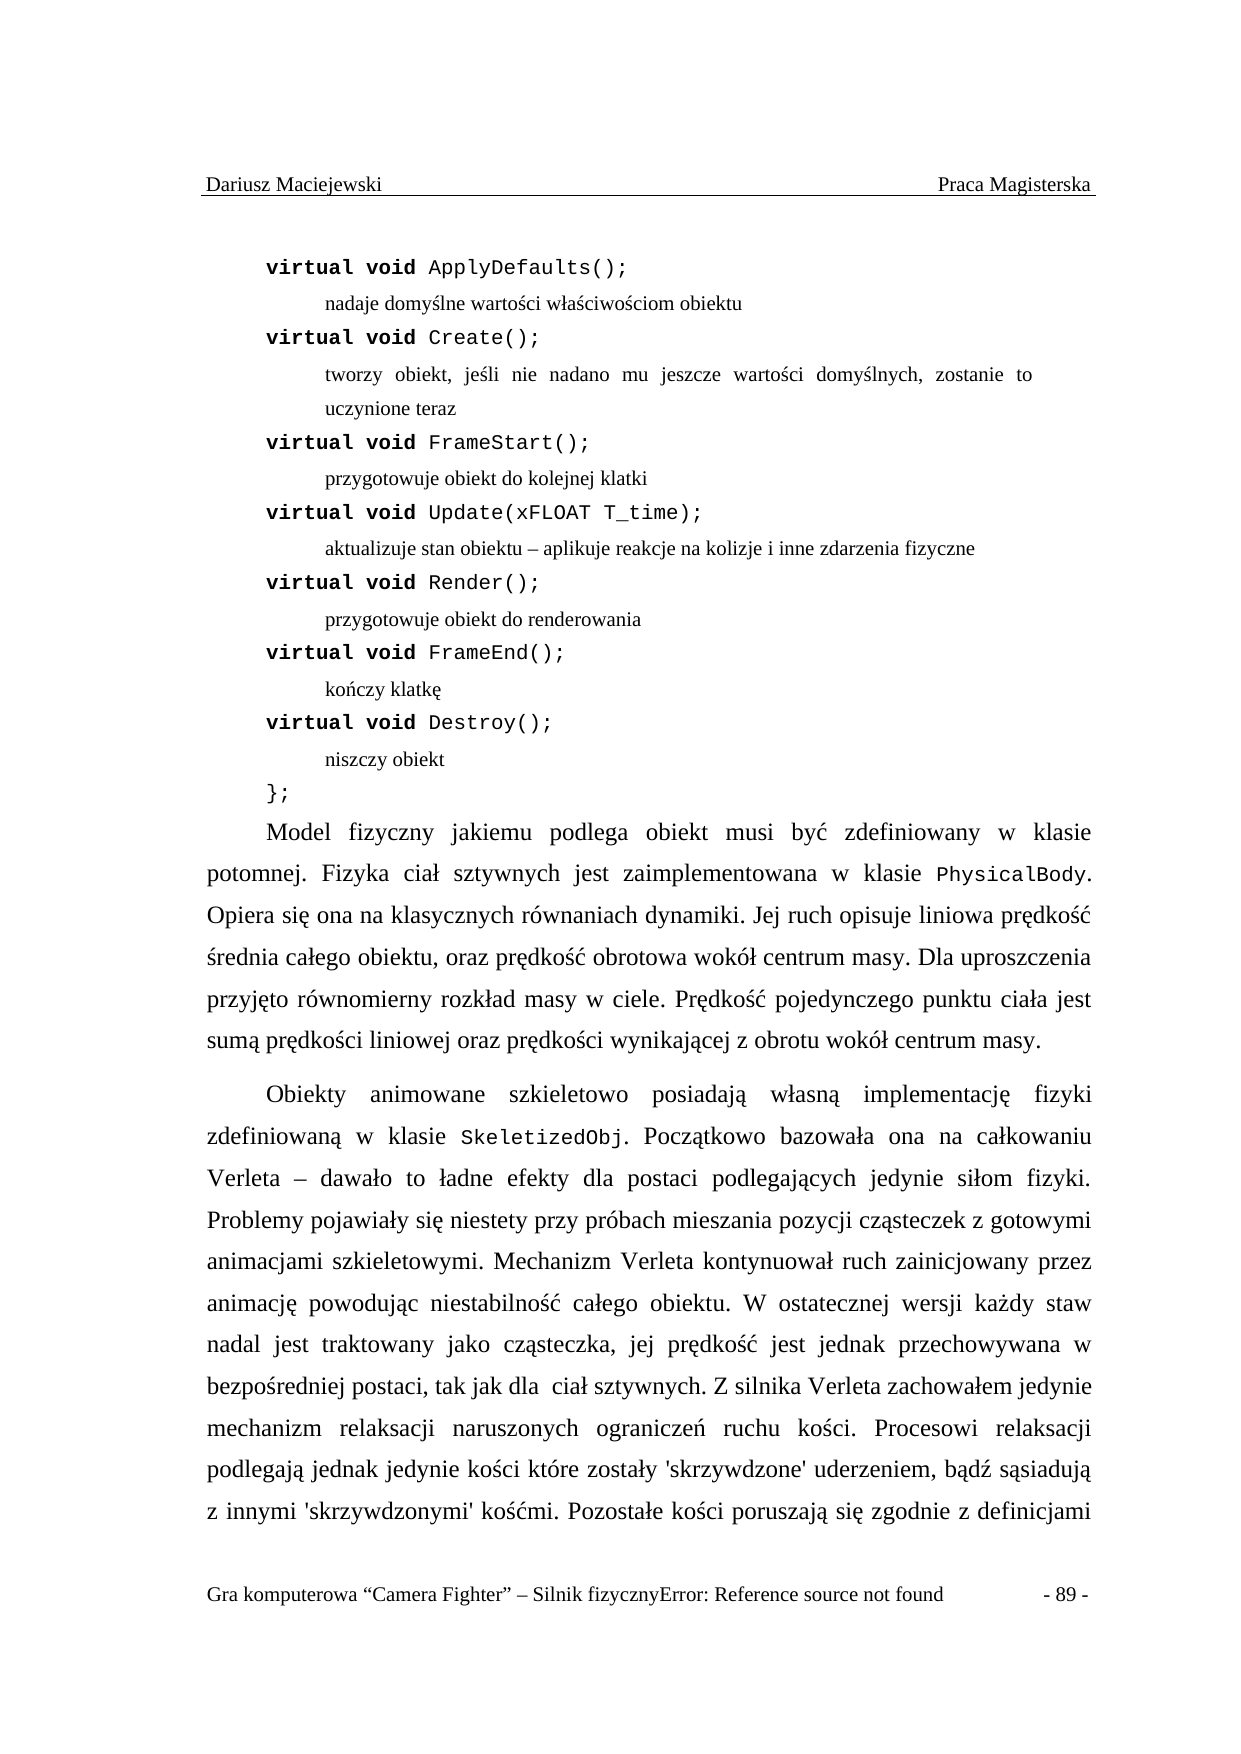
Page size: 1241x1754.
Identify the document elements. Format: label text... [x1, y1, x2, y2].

text }; [266, 782, 1033, 806]
text Obiekty animowane szkieletowo posiadają własną implementację fizyki zdefiniowaną w klasie SkeletizedObj. Początkowo bazowała ona na całkowaniu Verleta – dawało to ładne efekty dla postaci podlegających jedynie siłom fizyki. Problemy pojawiały się niestety przy próbach mieszania pozycji cząsteczek z gotowymi animacjami szkieletowymi. Mechanizm Verleta kontynuował ruch zainicjowany przez animację powodując niestabilność całego obiektu. W ostatecznej wersji każdy staw nadal jest traktowany jako cząsteczka, jej prędkość jest jednak przechowywana w bezpośredniej postaci, tak jak dla ciał sztywnych. Z silnika Verleta zachowałem jedynie mechanizm relaksacji naruszonych ograniczeń ruchu kości. Procesowi relaksacji podlegają jednak jedynie kości które zostały 'skrzywdzone' uderzeniem, bądź sąsiadują z innymi 'skrzywdzonymi' kośćmi. Pozostałe kości poruszają się zgodnie z definicjami [207, 1080, 1092, 1524]
text aktualizuje stan obiektu – aplikuje reakcje na kolizje i inne zdarzenia fizyczne [325, 537, 1033, 560]
text virtual void ApplyDefaults(); [266, 257, 1033, 281]
text przygotowuje obiekt do kolejnej klatki [325, 467, 1033, 490]
text virtual void FrameEnd(); [266, 642, 1033, 666]
text niszczy obiekt [325, 748, 1033, 771]
text virtual void FrameStart(); [266, 432, 1033, 455]
text virtual void Create(); [266, 327, 1033, 351]
text Model fizyczny jakiemu podlega obiekt musi być zdefiniowany w klasie potomnej. Fizyka ciał sztywnych jest zaimplementowana w klasie PhysicalBody. Opiera się ona na klasycznych równaniach dynamiki. Jej ruch opisuje liniowa prędkość średnia całego obiektu, oraz prędkość obrotowa wokół centrum masy. Dla uproszczenia przyjęto równomierny rozkład masy w ciele. Prędkość pojedynczego punktu ciała jest sumą prędkości liniowej oraz prędkości wynikającej z obrotu wokół centrum masy. [207, 818, 1092, 1054]
text nadaje domyślne wartości właściwościom obiektu [325, 292, 1033, 315]
text virtual void Render(); [266, 572, 1033, 596]
text przygotowuje obiekt do renderowania [325, 607, 1033, 631]
text virtual void Update(xFLOAT T_time); [266, 502, 1033, 526]
text tworzy obiekt, jeśli nie nadano mu jeszcze wartości domyślnych, zostanie to uczynione teraz [325, 362, 1033, 420]
text kończy klatkę [325, 677, 1033, 701]
text virtual void Destroy(); [266, 712, 1033, 736]
